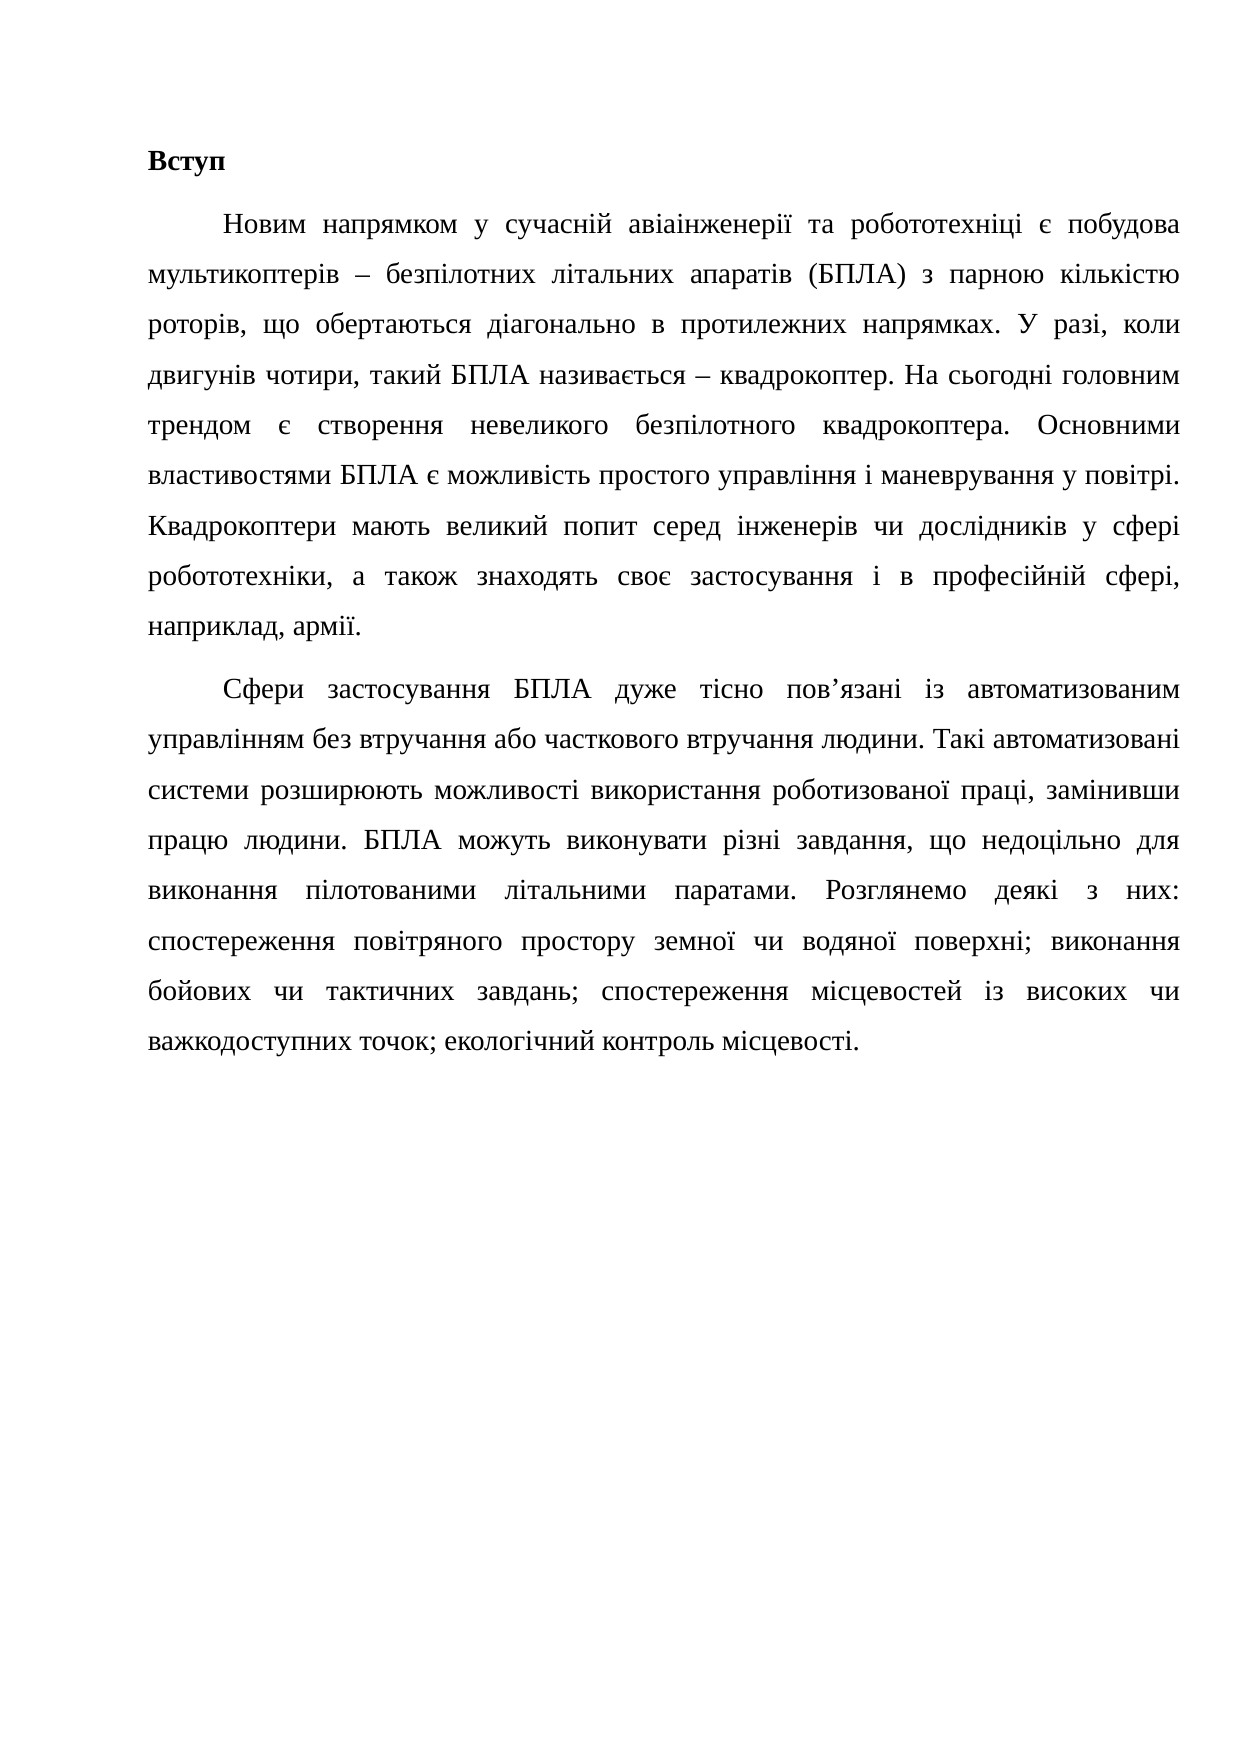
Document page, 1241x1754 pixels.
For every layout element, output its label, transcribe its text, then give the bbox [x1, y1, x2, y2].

subtitle Вступ [148, 143, 1181, 177]
text Новим напрямком у сучасній авіаінженерії та робототехніці є побудова мультикоптерів – безпілотних літальних апаратів (БПЛА) з парною кількістю роторів, що обертаються діагонально в протилежних напрямках. У разі, коли двигунів чотири, такий БПЛА називається – квадрокоптер. На сьогодні головним трендом є створення невеликого безпілотного квадрокоптера. Основними властивостями БПЛА є можливість простого управління і маневрування у повітрі. Квадрокоптери мають великий попит серед інженерів чи дослідників у сфері робототехніки, а також знаходять своє застосування і в професійній сфері, наприклад, армії. [148, 206, 1181, 642]
text Сфери застосування БПЛА дуже тісно пов’язані із автоматизованим управлінням без втручання або часткового втручання людини. Такі автоматизовані системи розширюють можливості використання роботизованої праці, замінивши працю людини. БПЛА можуть виконувати різні завдання, що недоцільно для виконання пілотованими літальними паратами. Розглянемо деякі з них: спостереження повітряного простору земної чи водяної поверхні; виконання бойових чи тактичних завдань; спостереження місцевостей із високих чи важкодоступних точок; екологічний контроль місцевості. [148, 671, 1181, 1057]
